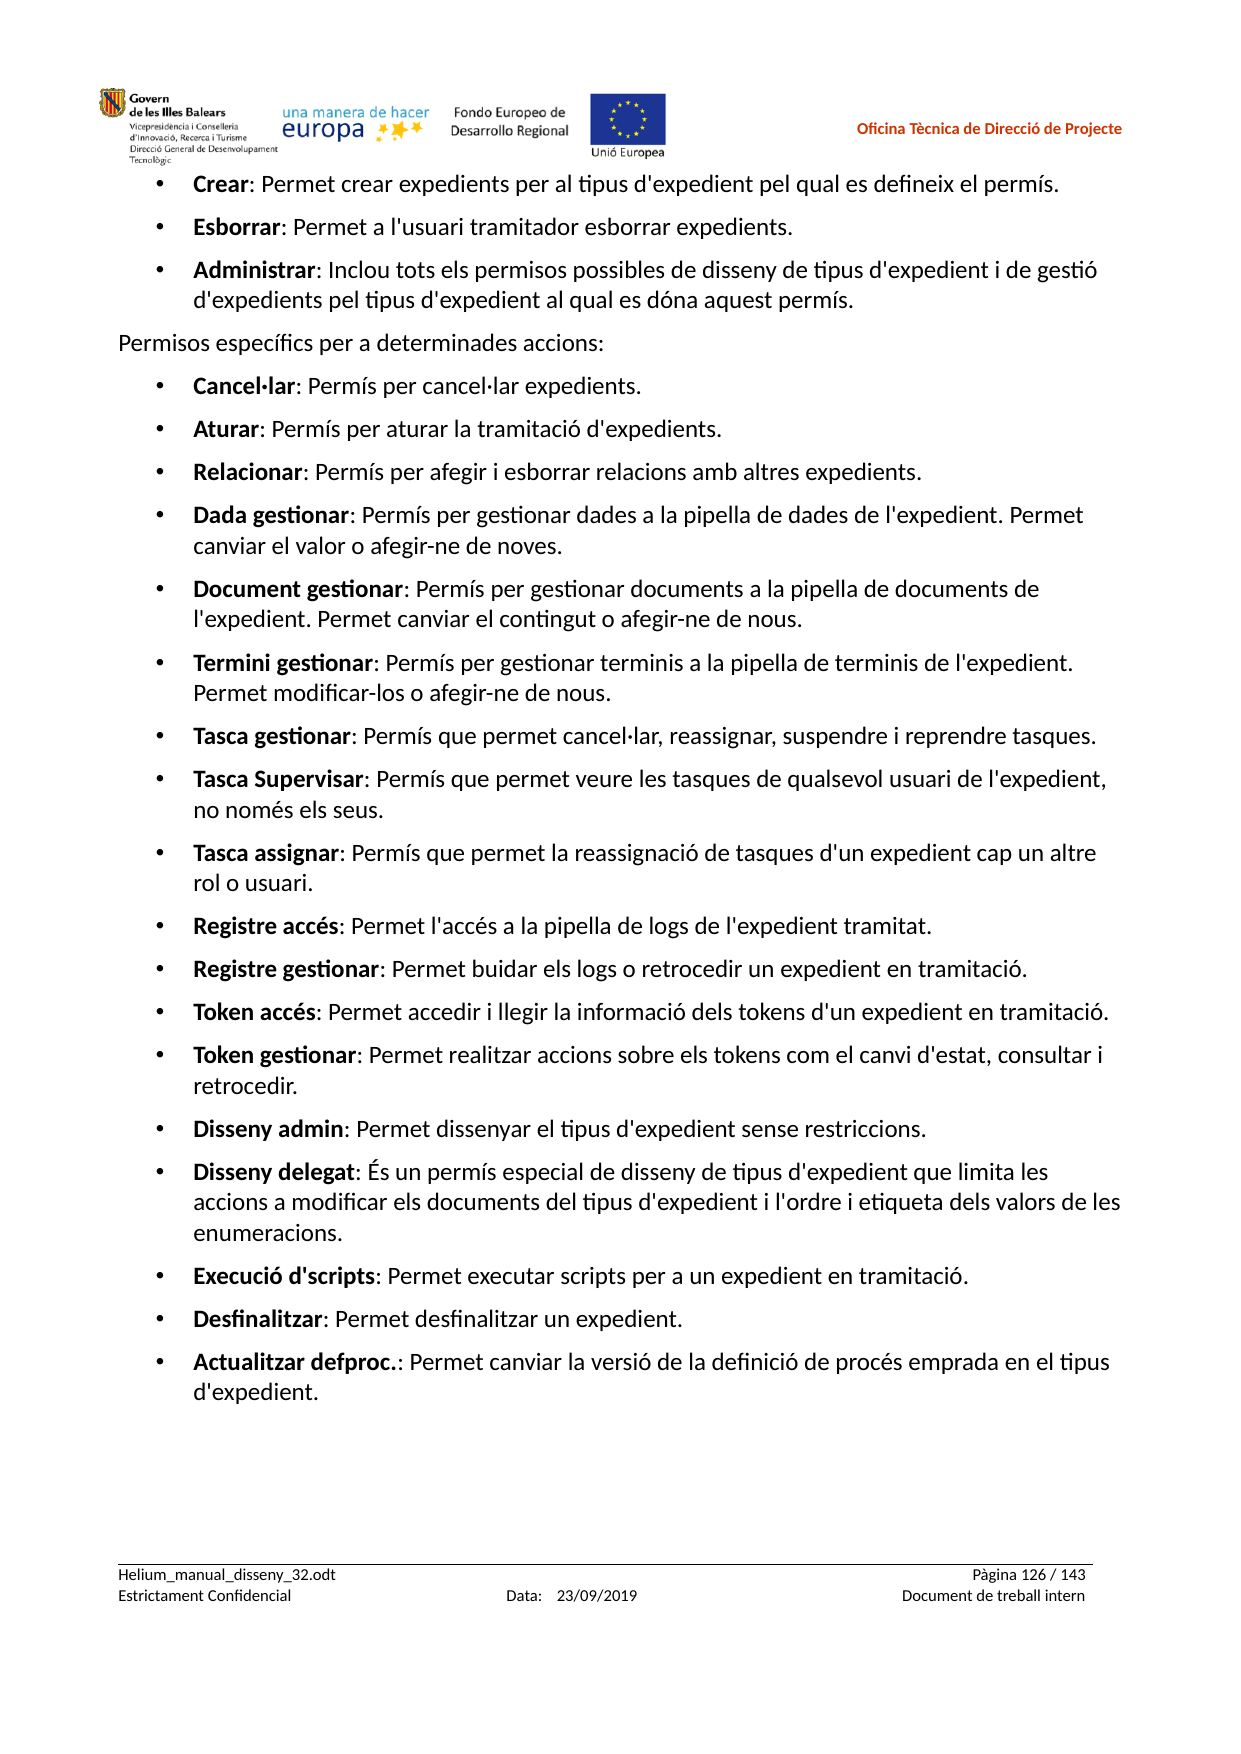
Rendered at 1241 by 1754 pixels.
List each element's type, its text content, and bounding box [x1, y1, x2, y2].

list Token gestionar: Permet realitzar accions sobre els tokens com el canvi d'estat, consultar i retrocedir. [156, 1039, 1122, 1100]
text Permisos específics per a determinades accions: [118, 327, 1122, 358]
list Document gestionar: Permís per gestionar documents a la pipella de documents de l'expedient. Permet canviar el contingut o afegir-ne de nous. [156, 573, 1122, 634]
list Dada gestionar: Permís per gestionar dades a la pipella de dades de l'expedient. Permet canviar el valor o afegir-ne de noves. [156, 499, 1122, 561]
list Relacionar: Permís per afegir i esborrar relacions amb altres expedients. [156, 457, 1122, 487]
list Crear: Permet crear expedients per al tipus d'expedient pel qual es defineix el permís. [156, 168, 1122, 198]
list Tasca Supervisar: Permís que permet veure les tasques de qualsevol usuari de l'expedient, no només els seus. [156, 763, 1122, 824]
list Termini gestionar: Permís per gestionar terminis a la pipella de terminis de l'expedient. Permet modificar-los o afegir-ne de nous. [156, 647, 1122, 708]
list Execució d'scripts: Permet executar scripts per a un expedient en tramitació. [156, 1260, 1122, 1291]
list Tasca gestionar: Permís que permet cancel·lar, reassignar, suspendre i reprendre tasques. [156, 720, 1122, 751]
list Administrar: Inclou tots els permisos possibles de disseny de tipus d'expedient i de gestió d'expedients pel tipus d'expedient al qual es dóna aquest permís. [156, 254, 1122, 315]
list Disseny admin: Permet dissenyar el tipus d'expedient sense restriccions. [156, 1113, 1122, 1143]
list Token accés: Permet accedir i llegir la informació dels tokens d'un expedient en tramitació. [156, 996, 1122, 1027]
list Registre gestionar: Permet buidar els logs o retrocedir un expedient en tramitació. [156, 953, 1122, 984]
list Disseny delegat: És un permís especial de disseny de tipus d'expedient que limita les accions a modificar els documents del tipus d'expedient i l'ordre i etiqueta dels valors de les enumeracions. [156, 1156, 1122, 1247]
list Tasca assignar: Permís que permet la reassignació de tasques d'un expedient cap un altre rol o usuari. [156, 837, 1122, 898]
list Desfinalitzar: Permet desfinalitzar un expedient. [156, 1303, 1122, 1333]
list Aturar: Permís per aturar la tramitació d'expedients. [156, 413, 1122, 444]
picture [99, 87, 668, 166]
list Actualitzar defproc.: Permet canviar la versió de la definició de procés emprada en el tipus d'expedient. [156, 1346, 1122, 1407]
list Registre accés: Permet l'accés a la pipella de logs de l'expedient tramitat. [156, 910, 1122, 941]
list Esborrar: Permet a l'usuari tramitador esborrar expedients. [156, 211, 1122, 241]
list Cancel·lar: Permís per cancel·lar expedients. [156, 371, 1122, 401]
